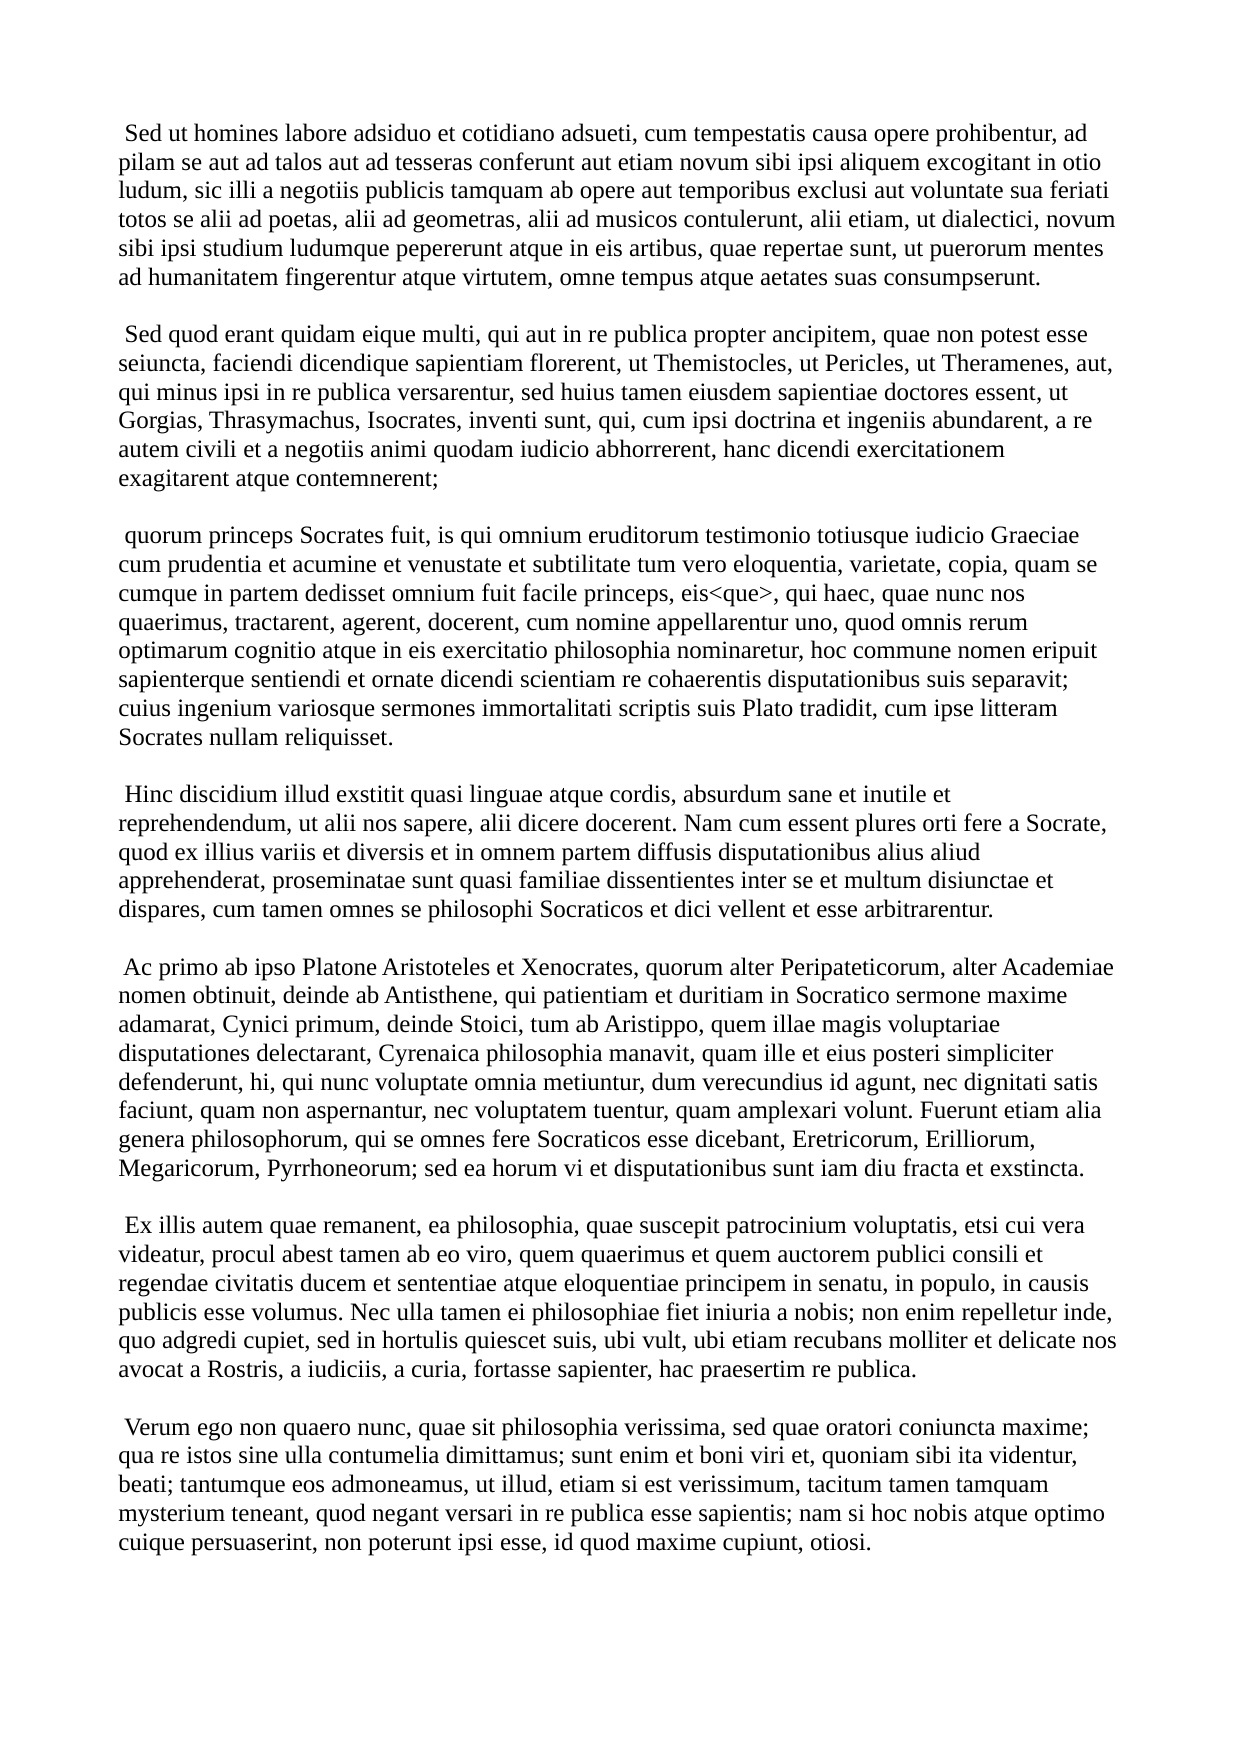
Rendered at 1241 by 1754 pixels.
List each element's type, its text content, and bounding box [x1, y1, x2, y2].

text Ac primo ab ipso Platone Aristoteles et Xenocrates, quorum alter Peripateticorum, alter Academiae nomen obtinuit, deinde ab Antisthene, qui patientiam et duritiam in Socratico sermone maxime adamarat, Cynici primum, deinde Stoici, tum ab Aristippo, quem illae magis voluptariae disputationes delectarant, Cyrenaica philosophia manavit, quam ille et eius posteri simpliciter defenderunt, hi, qui nunc voluptate omnia metiuntur, dum verecundius id agunt, nec dignitati satis faciunt, quam non aspernantur, nec voluptatem tuentur, quam amplexari volunt. Fuerunt etiam alia genera philosophorum, qui se omnes fere Socraticos esse dicebant, Eretricorum, Erilliorum, Megaricorum, Pyrrhoneorum; sed ea horum vi et disputationibus sunt iam diu fracta et exstincta. [118, 952, 1122, 1182]
text Sed ut homines labore adsiduo et cotidiano adsueti, cum tempestatis causa opere prohibentur, ad pilam se aut ad talos aut ad tesseras conferunt aut etiam novum sibi ipsi aliquem excogitant in otio ludum, sic illi a negotiis publicis tamquam ab opere aut temporibus exclusi aut voluntate sua feriati totos se alii ad poetas, alii ad geometras, alii ad musicos contulerunt, alii etiam, ut dialectici, novum sibi ipsi studium ludumque pepererunt atque in eis artibus, quae repertae sunt, ut puerorum mentes ad humanitatem fingerentur atque virtutem, omne tempus atque aetates suas consumpserunt. [118, 118, 1122, 291]
text Sed quod erant quidam eique multi, qui aut in re publica propter ancipitem, quae non potest esse seiuncta, faciendi dicendique sapientiam florerent, ut Themistocles, ut Pericles, ut Theramenes, aut, qui minus ipsi in re publica versarentur, sed huius tamen eiusdem sapientiae doctores essent, ut Gorgias, Thrasymachus, Isocrates, inventi sunt, qui, cum ipsi doctrina et ingeniis abundarent, a re autem civili et a negotiis animi quodam iudicio abhorrerent, hanc dicendi exercitationem exagitarent atque contemnerent; [118, 319, 1122, 492]
text Verum ego non quaero nunc, quae sit philosophia verissima, sed quae oratori coniuncta maxime; qua re istos sine ulla contumelia dimittamus; sunt enim et boni viri et, quoniam sibi ita videntur, beati; tantumque eos admoneamus, ut illud, etiam si est verissimum, tacitum tamen tamquam mysterium teneant, quod negant versari in re publica esse sapientis; nam si hoc nobis atque optimo cuique persuaserint, non poterunt ipsi esse, id quod maxime cupiunt, otiosi. [118, 1412, 1122, 1556]
text Hinc discidium illud exstitit quasi linguae atque cordis, absurdum sane et inutile et reprehendendum, ut alii nos sapere, alii dicere docerent. Nam cum essent plures orti fere a Socrate, quod ex illius variis et diversis et in omnem partem diffusis disputationibus alius aliud apprehenderat, proseminatae sunt quasi familiae dissentientes inter se et multum disiunctae et dispares, cum tamen omnes se philosophi Socraticos et dici vellent et esse arbitrarentur. [118, 779, 1122, 923]
text Ex illis autem quae remanent, ea philosophia, quae suscepit patrocinium voluptatis, etsi cui vera videatur, procul abest tamen ab eo viro, quem quaerimus et quem auctorem publici consili et regendae civitatis ducem et sententiae atque eloquentiae principem in senatu, in populo, in causis publicis esse volumus. Nec ulla tamen ei philosophiae fiet iniuria a nobis; non enim repelletur inde, quo adgredi cupiet, sed in hortulis quiescet suis, ubi vult, ubi etiam recubans molliter et delicate nos avocat a Rostris, a iudiciis, a curia, fortasse sapienter, hac praesertim re publica. [118, 1211, 1122, 1383]
text quorum princeps Socrates fuit, is qui omnium eruditorum testimonio totiusque iudicio Graeciae cum prudentia et acumine et venustate et subtilitate tum vero eloquentia, varietate, copia, quam se cumque in partem dedisset omnium fuit facile princeps, eis<que>, qui haec, quae nunc nos quaerimus, tractarent, agerent, docerent, cum nomine appellarentur uno, quod omnis rerum optimarum cognitio atque in eis exercitatio philosophia nominaretur, hoc commune nomen eripuit sapienterque sentiendi et ornate dicendi scientiam re cohaerentis disputationibus suis separavit; cuius ingenium variosque sermones immortalitati scriptis suis Plato tradidit, cum ipse litteram Socrates nullam reliquisset. [118, 521, 1122, 751]
